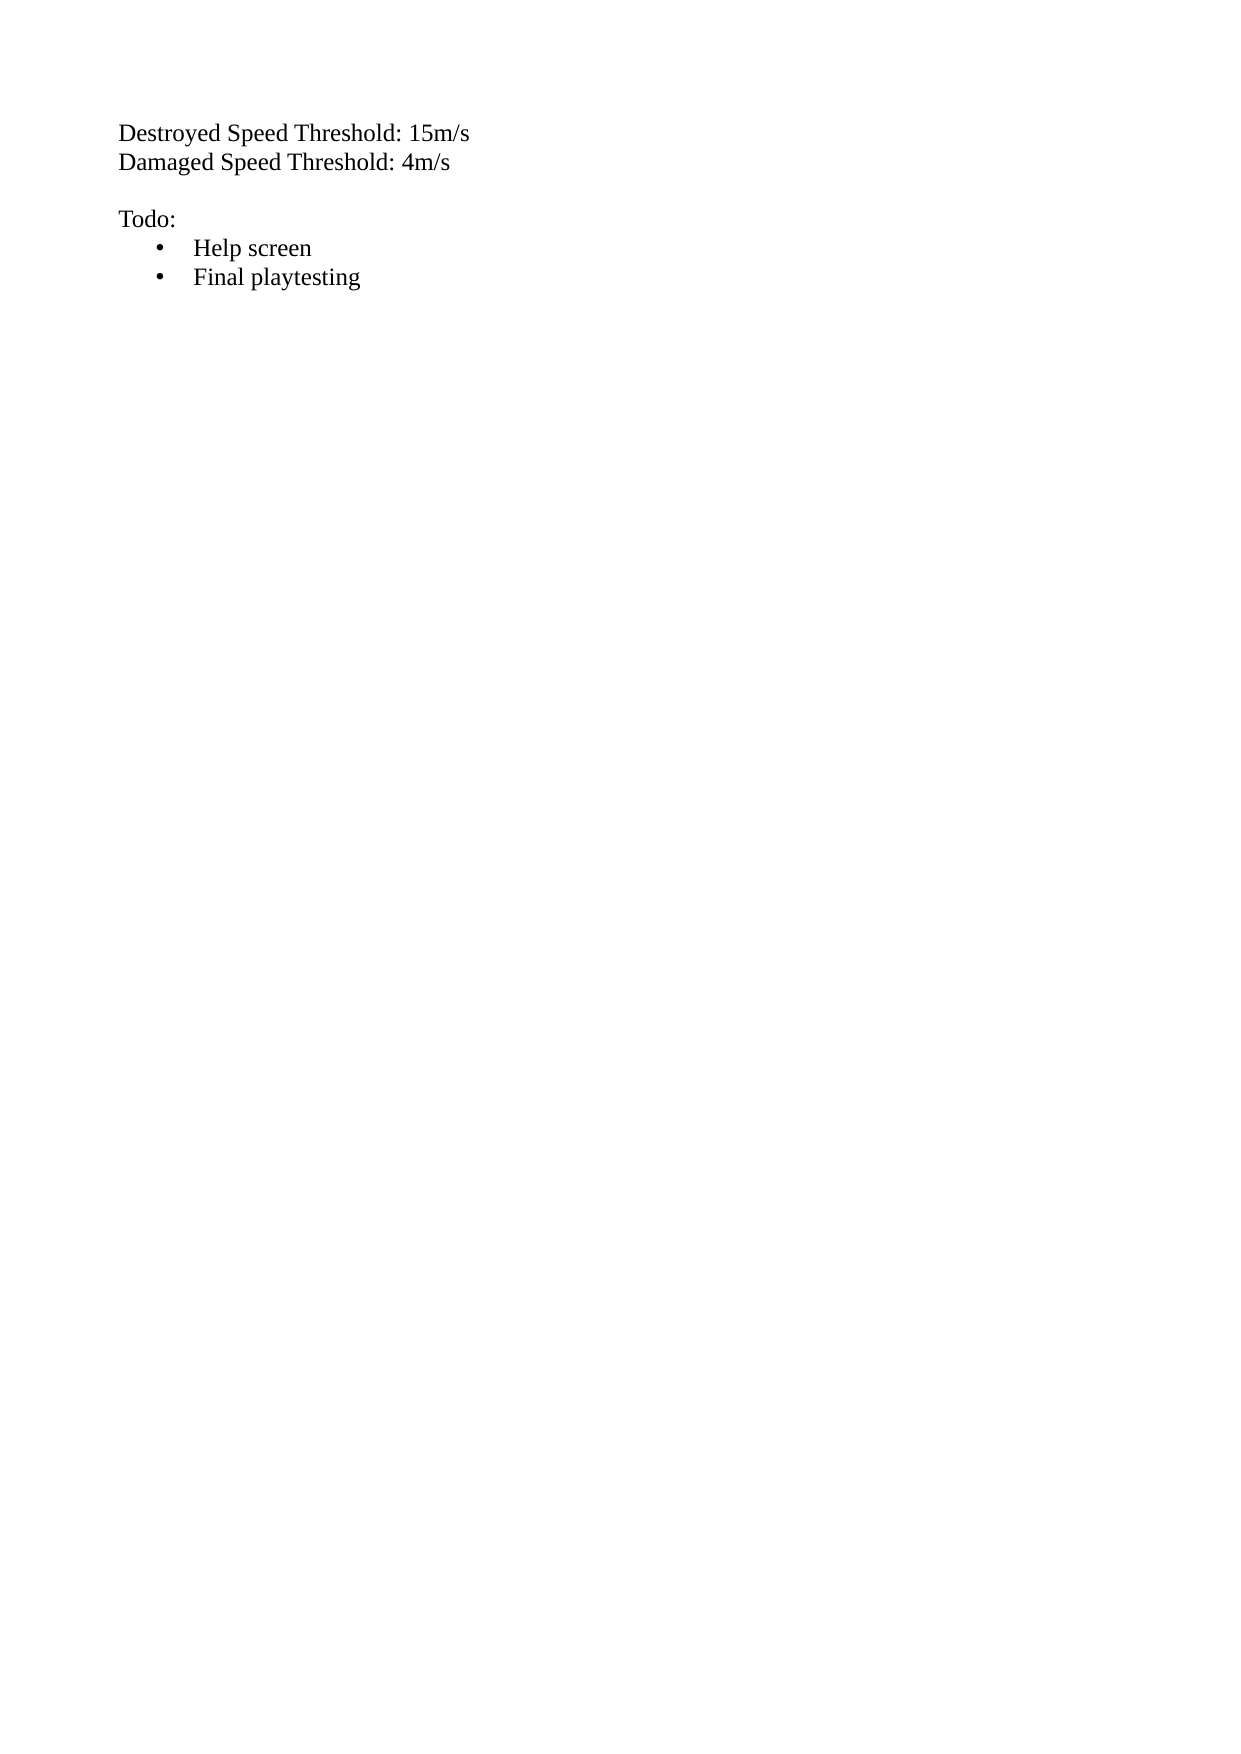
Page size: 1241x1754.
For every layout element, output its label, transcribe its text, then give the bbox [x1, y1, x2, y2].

list Final playtesting [156, 262, 1122, 291]
list Help screen [156, 233, 1122, 262]
text Todo: [118, 204, 1122, 233]
text Damaged Speed Threshold: 4m/s [118, 147, 1122, 176]
text Destroyed Speed Threshold: 15m/s [118, 118, 1122, 147]
